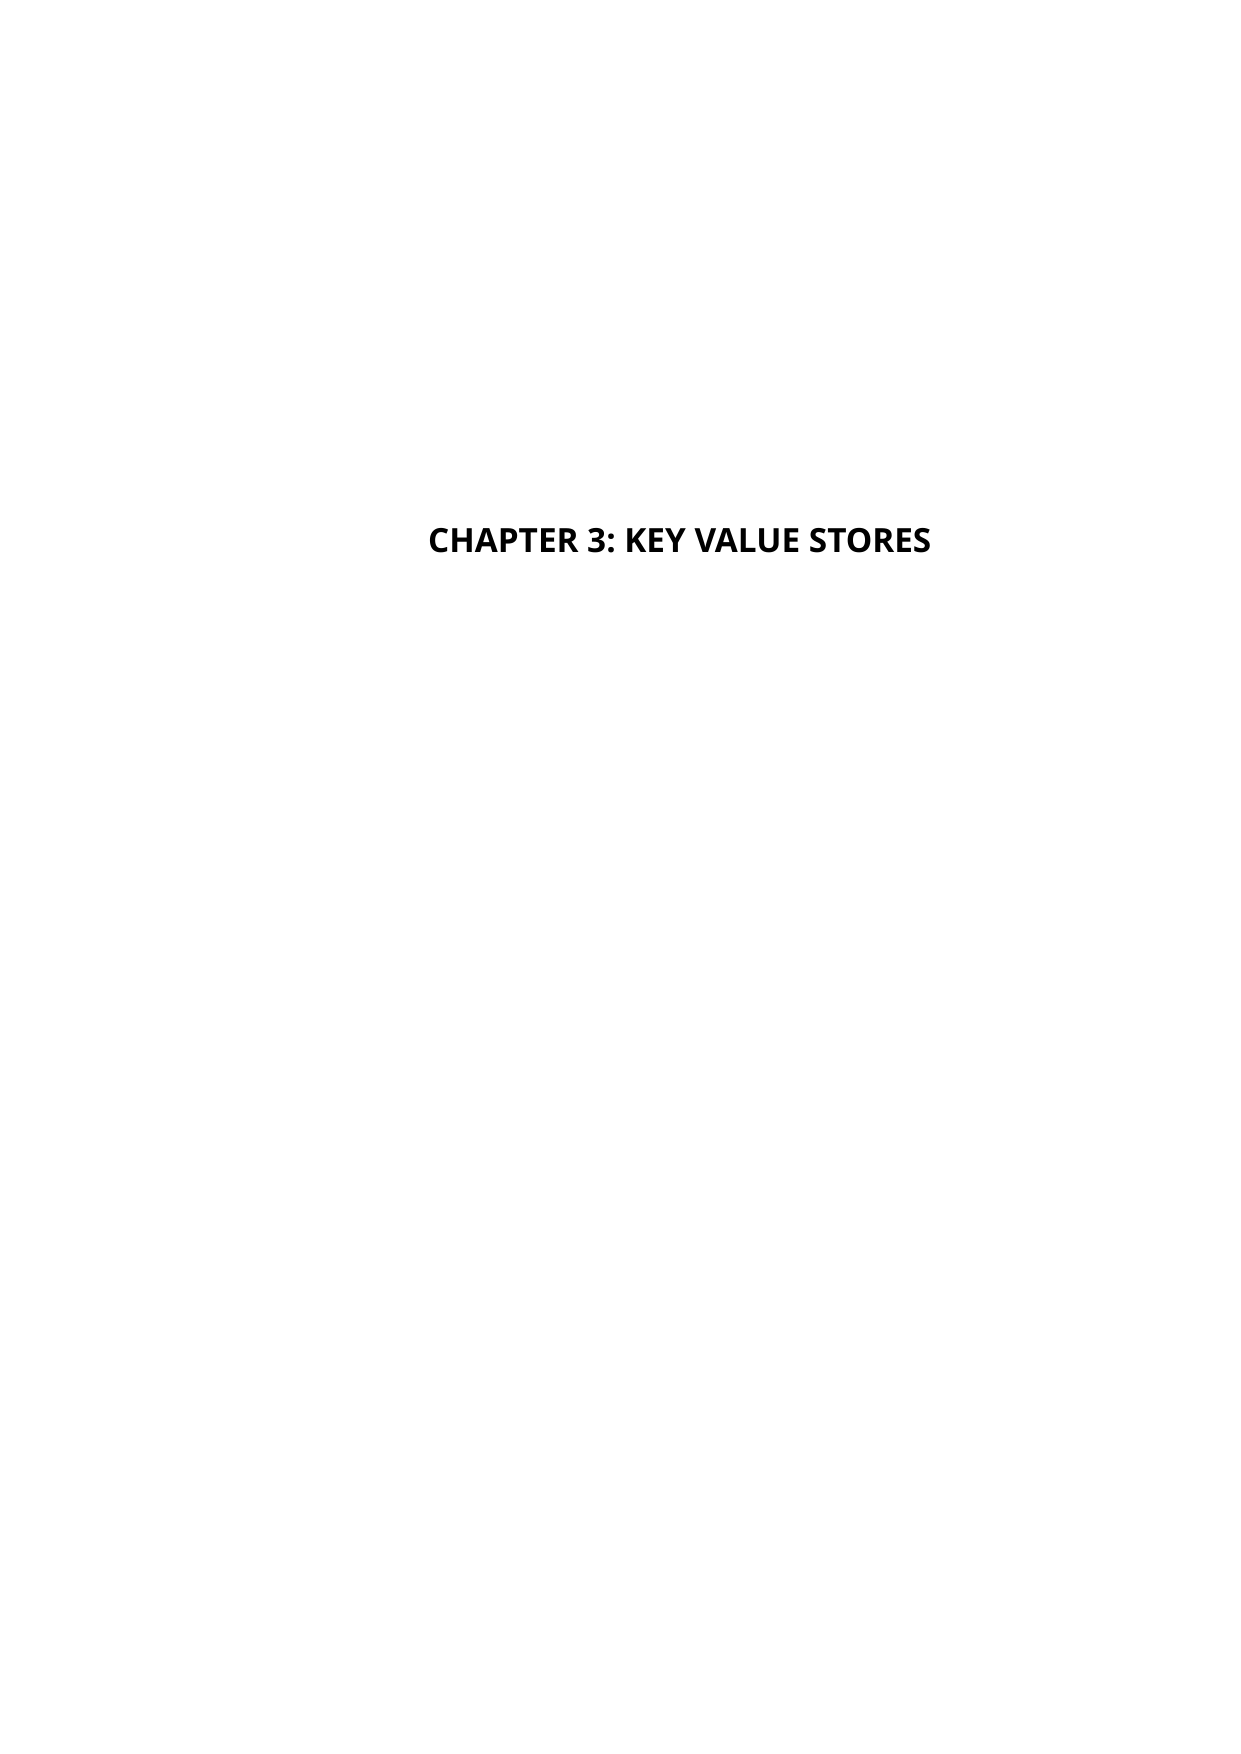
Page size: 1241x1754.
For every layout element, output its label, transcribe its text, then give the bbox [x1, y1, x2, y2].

text CHAPTER 3: KEY VALUE STORES [74, 517, 1166, 562]
